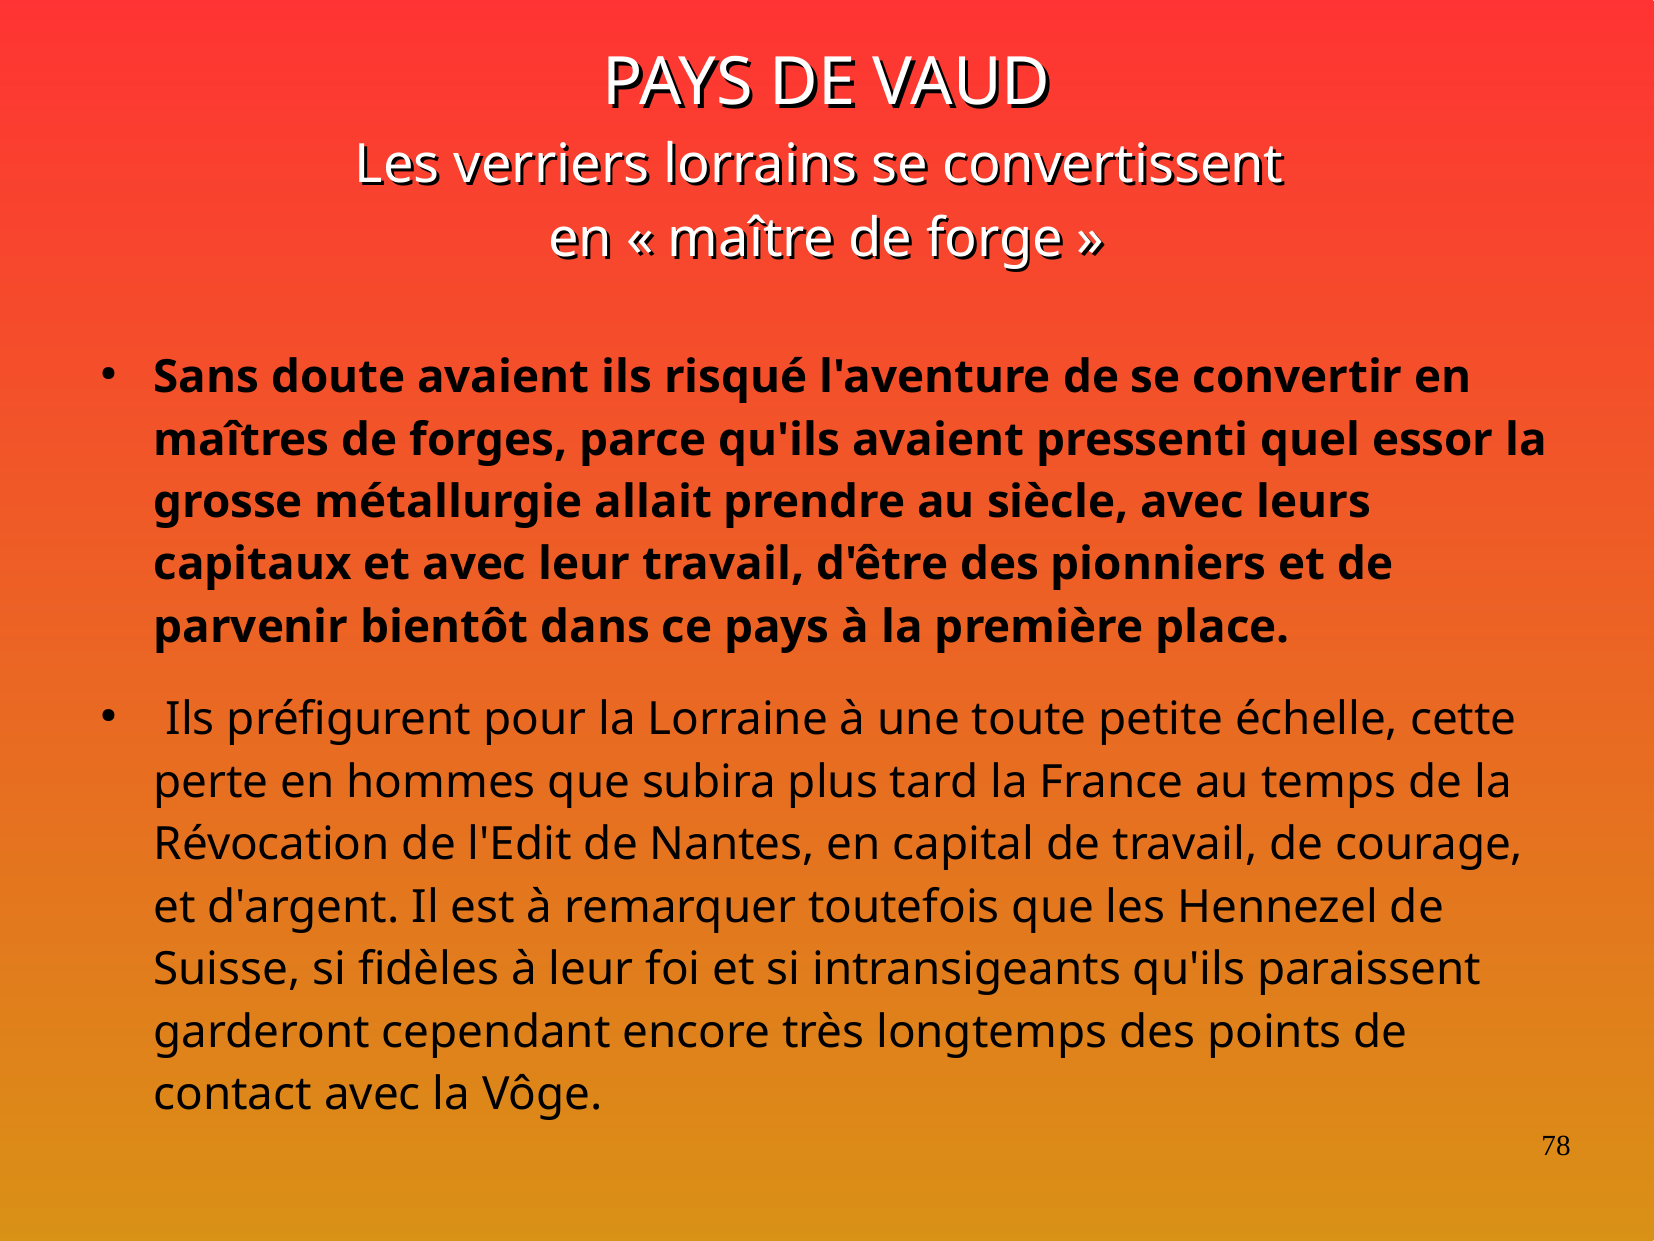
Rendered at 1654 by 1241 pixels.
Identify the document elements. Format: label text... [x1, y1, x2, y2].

title PAYS DE VAUD Les verriers lorrains se convertissent en « maître de forge » [82, 47, 1571, 259]
list Sans doute avaient ils risqué l'aventure de se convertir en maîtres de forges, parce qu'ils avaient pressenti quel essor la grosse métallurgie allait prendre au siècle, avec leurs capitaux et avec leur travail, d'être des pionniers et de parvenir bientôt dans ce pays à la première place. Ils préfigurent pour la Lorraine à une toute petite échelle, cette perte en hommes que subira plus tard la France au temps de la Révocation de l'Edit de Nantes, en capital de travail, de courage, et d'argent. Il est à remarquer toutefois que les Hennezel de Suisse, si fidèles à leur foi et si intransigeants qu'ils paraissent garderont cependant encore très longtemps des points de contact avec la Vôge. [82, 343, 1571, 1162]
